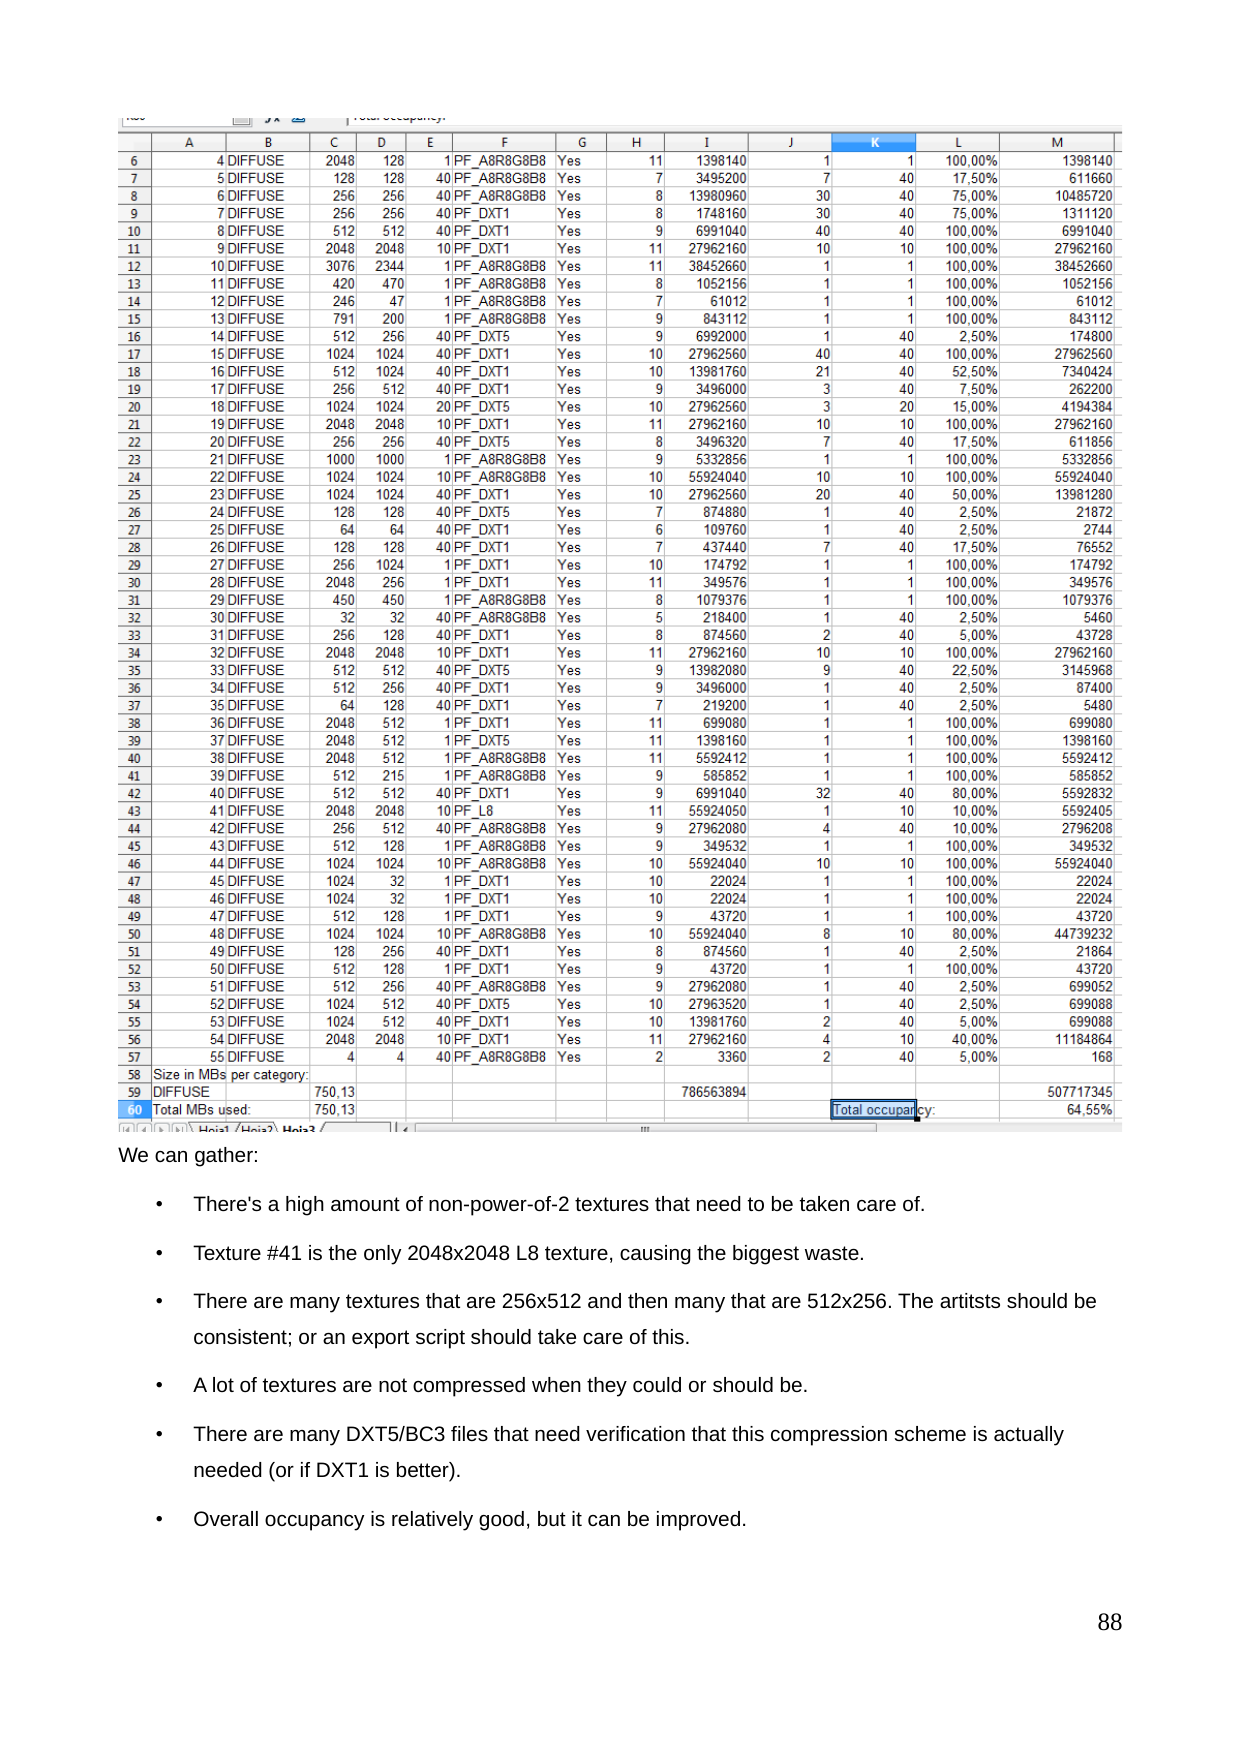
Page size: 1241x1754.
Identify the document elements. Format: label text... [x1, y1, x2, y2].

list There are many DXT5/BC3 files that need verification that this compression scheme is actually needed (or if DXT1 is better). [156, 1422, 1122, 1482]
text We can gather: [118, 1132, 1122, 1167]
list There are many textures that are 256x512 and then many that are 512x256. The artitsts should be consistent; or an export script should take care of this. [156, 1289, 1122, 1349]
list A lot of textures are not compressed when they could or should be. [156, 1373, 1122, 1397]
list Overall occupancy is relatively good, but it can be improved. [156, 1506, 1122, 1530]
list Texture #41 is the only 2048x2048 L8 texture, causing the biggest waste. [156, 1240, 1122, 1264]
picture [118, 118, 1123, 1132]
list There's a high amount of non-power-of-2 textures that need to be taken care of. [156, 1192, 1122, 1216]
